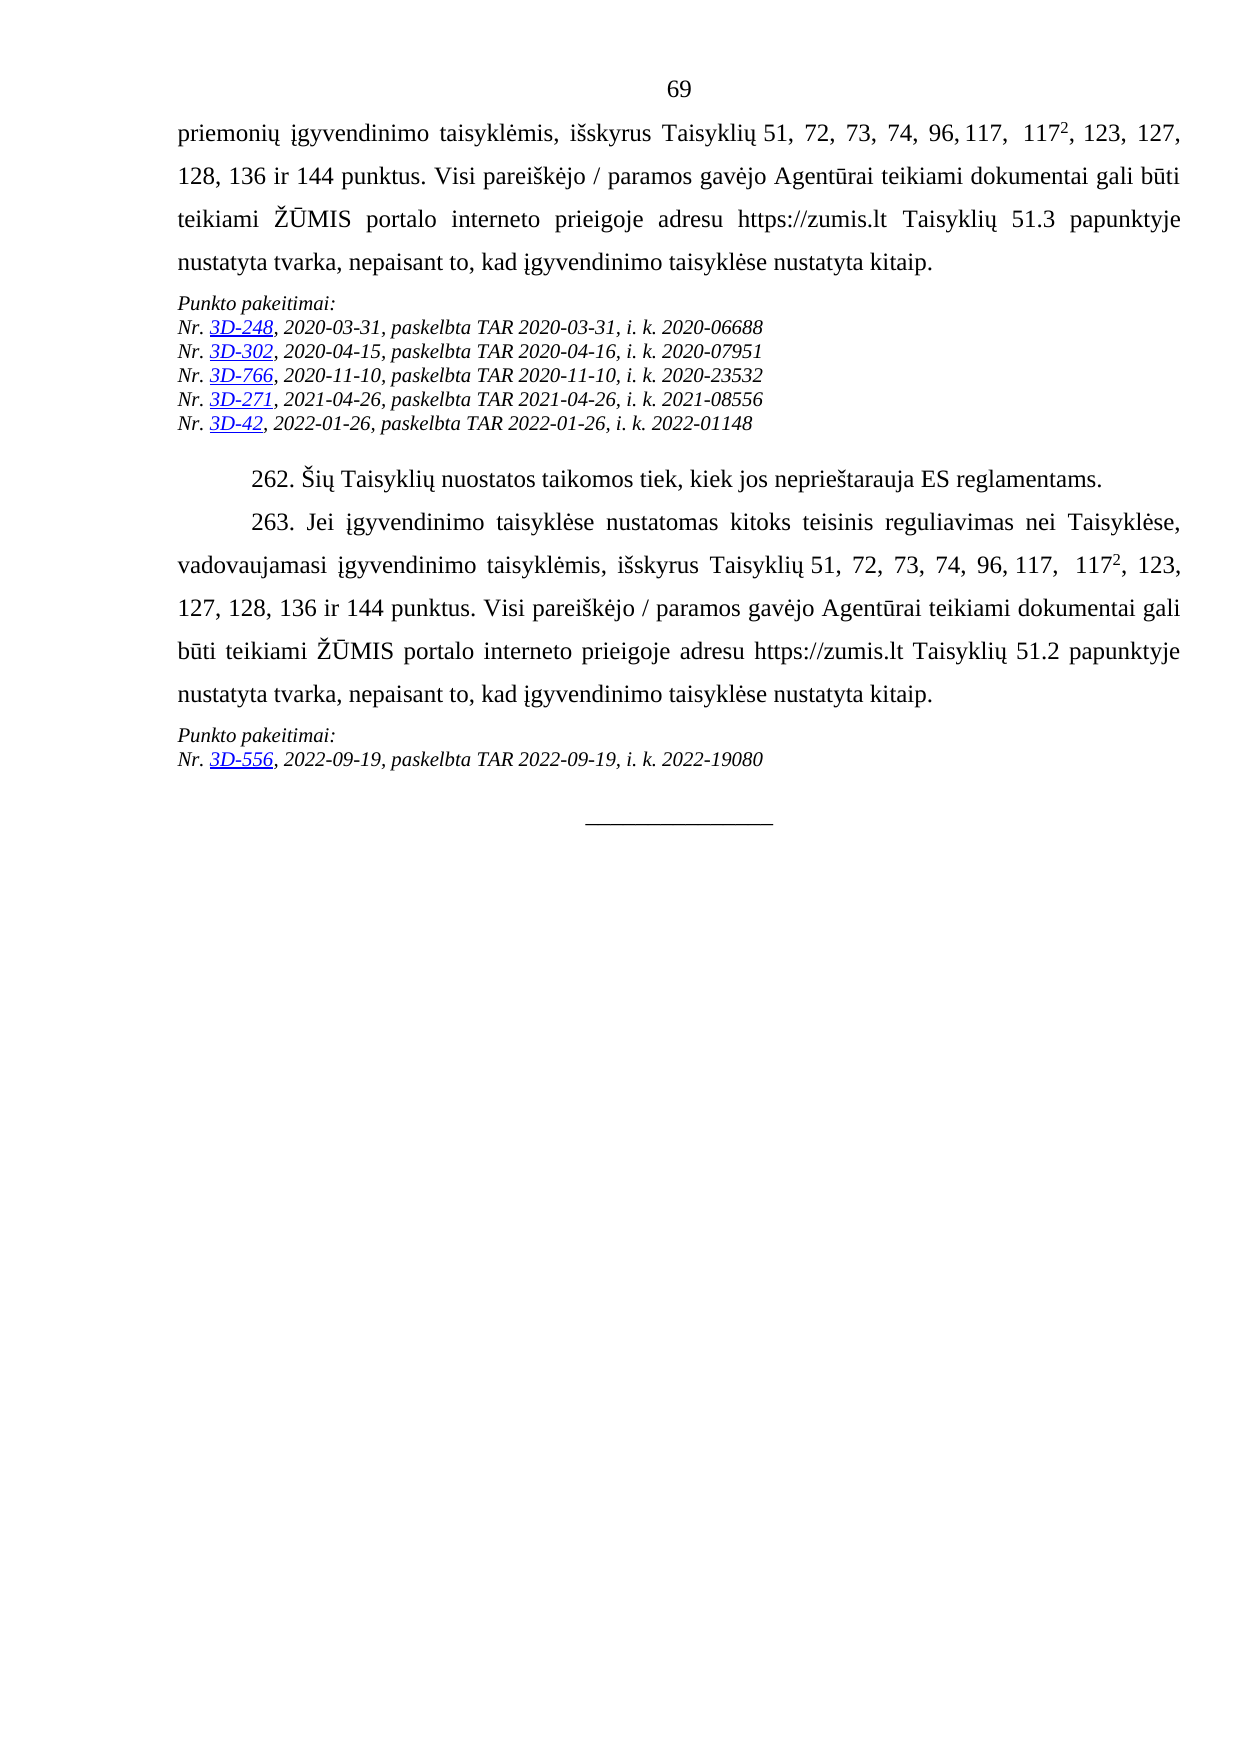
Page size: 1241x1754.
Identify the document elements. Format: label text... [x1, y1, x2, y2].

text Punkto pakeitimai: [177, 722, 1181, 747]
text 262. Šių Taisyklių nuostatos taikomos tiek, kiek jos neprieštarauja ES reglamentams. [177, 464, 1181, 492]
text Nr. 3D-248, 2020-03-31, paskelbta TAR 2020-03-31, i. k. 2020-06688 [177, 315, 1181, 339]
text Nr. 3D-271, 2021-04-26, paskelbta TAR 2021-04-26, i. k. 2021-08556 [177, 387, 1181, 411]
text priemonių įgyvendinimo taisyklėmis, išskyrus Taisyklių 51, 72, 73, 74, 96, 117, 1172, 123, 127, 128, 136 ir 144 punktus. Visi pareiškėjo / paramos gavėjo Agentūrai teikiami dokumentai gali būti teikiami ŽŪMIS portalo interneto prieigoje adresu https://zumis.lt Taisyklių 51.3 papunktyje nustatyta tvarka, nepaisant to, kad įgyvendinimo taisyklėse nustatyta kitaip. [177, 118, 1181, 276]
text 263. Jei įgyvendinimo taisyklėse nustatomas kitoks teisinis reguliavimas nei Taisyklėse, vadovaujamasi įgyvendinimo taisyklėmis, išskyrus Taisyklių 51, 72, 73, 74, 96, 117, 1172, 123, 127, 128, 136 ir 144 punktus. Visi pareiškėjo / paramos gavėjo Agentūrai teikiami dokumentai gali būti teikiami ŽŪMIS portalo interneto prieigoje adresu https://zumis.lt Taisyklių 51.2 papunktyje nustatyta tvarka, nepaisant to, kad įgyvendinimo taisyklėse nustatyta kitaip. [177, 507, 1181, 708]
text Nr. 3D-766, 2020-11-10, paskelbta TAR 2020-11-10, i. k. 2020-23532 [177, 363, 1181, 387]
text Nr. 3D-42, 2022-01-26, paskelbta TAR 2022-01-26, i. k. 2022-01148 [177, 411, 1181, 435]
text Punkto pakeitimai: [177, 291, 1181, 315]
text Nr. 3D-556, 2022-09-19, paskelbta TAR 2022-09-19, i. k. 2022-19080 [177, 747, 1181, 771]
text Nr. 3D-302, 2020-04-15, paskelbta TAR 2020-04-16, i. k. 2020-07951 [177, 339, 1181, 363]
text _______________ [177, 799, 1181, 828]
